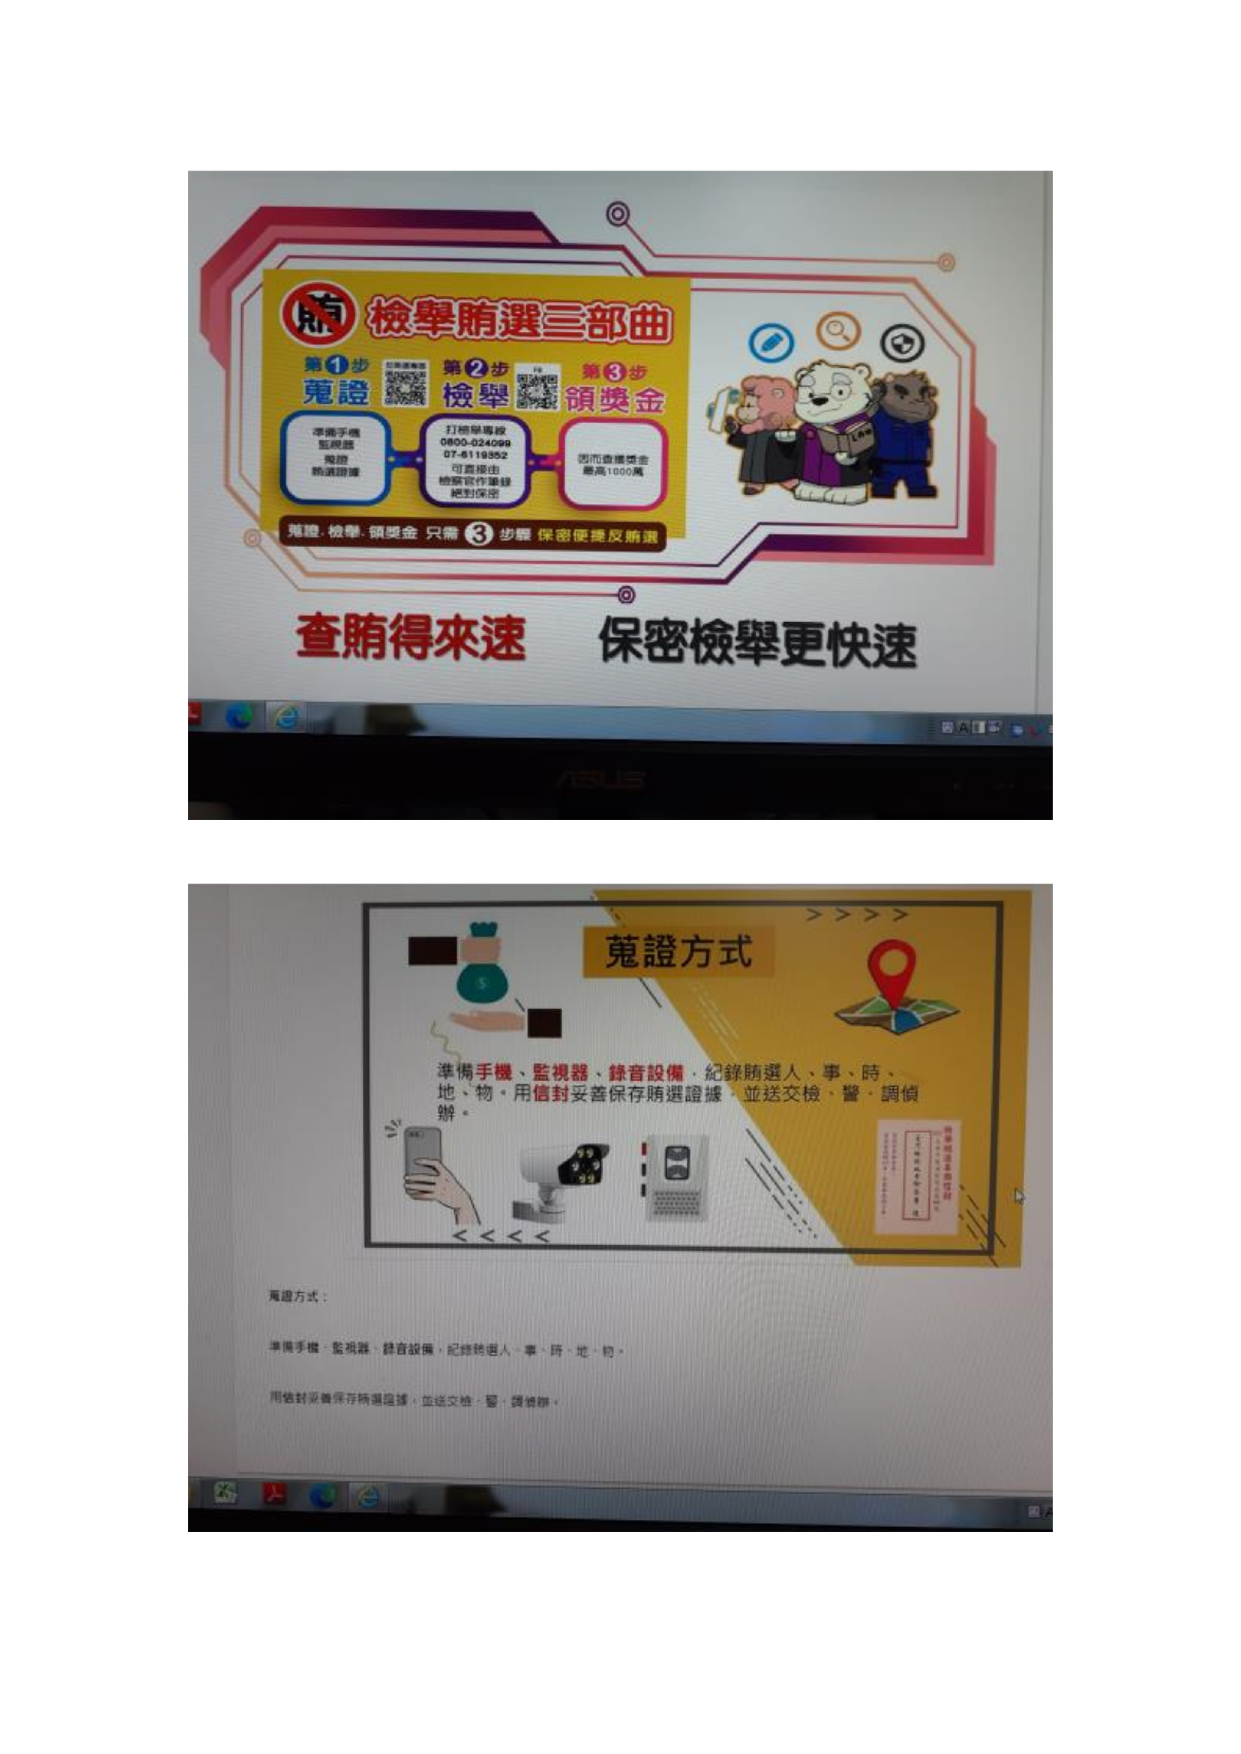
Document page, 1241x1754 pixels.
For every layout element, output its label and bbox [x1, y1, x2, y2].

picture [189, 171, 1052, 820]
picture [189, 884, 1052, 1532]
